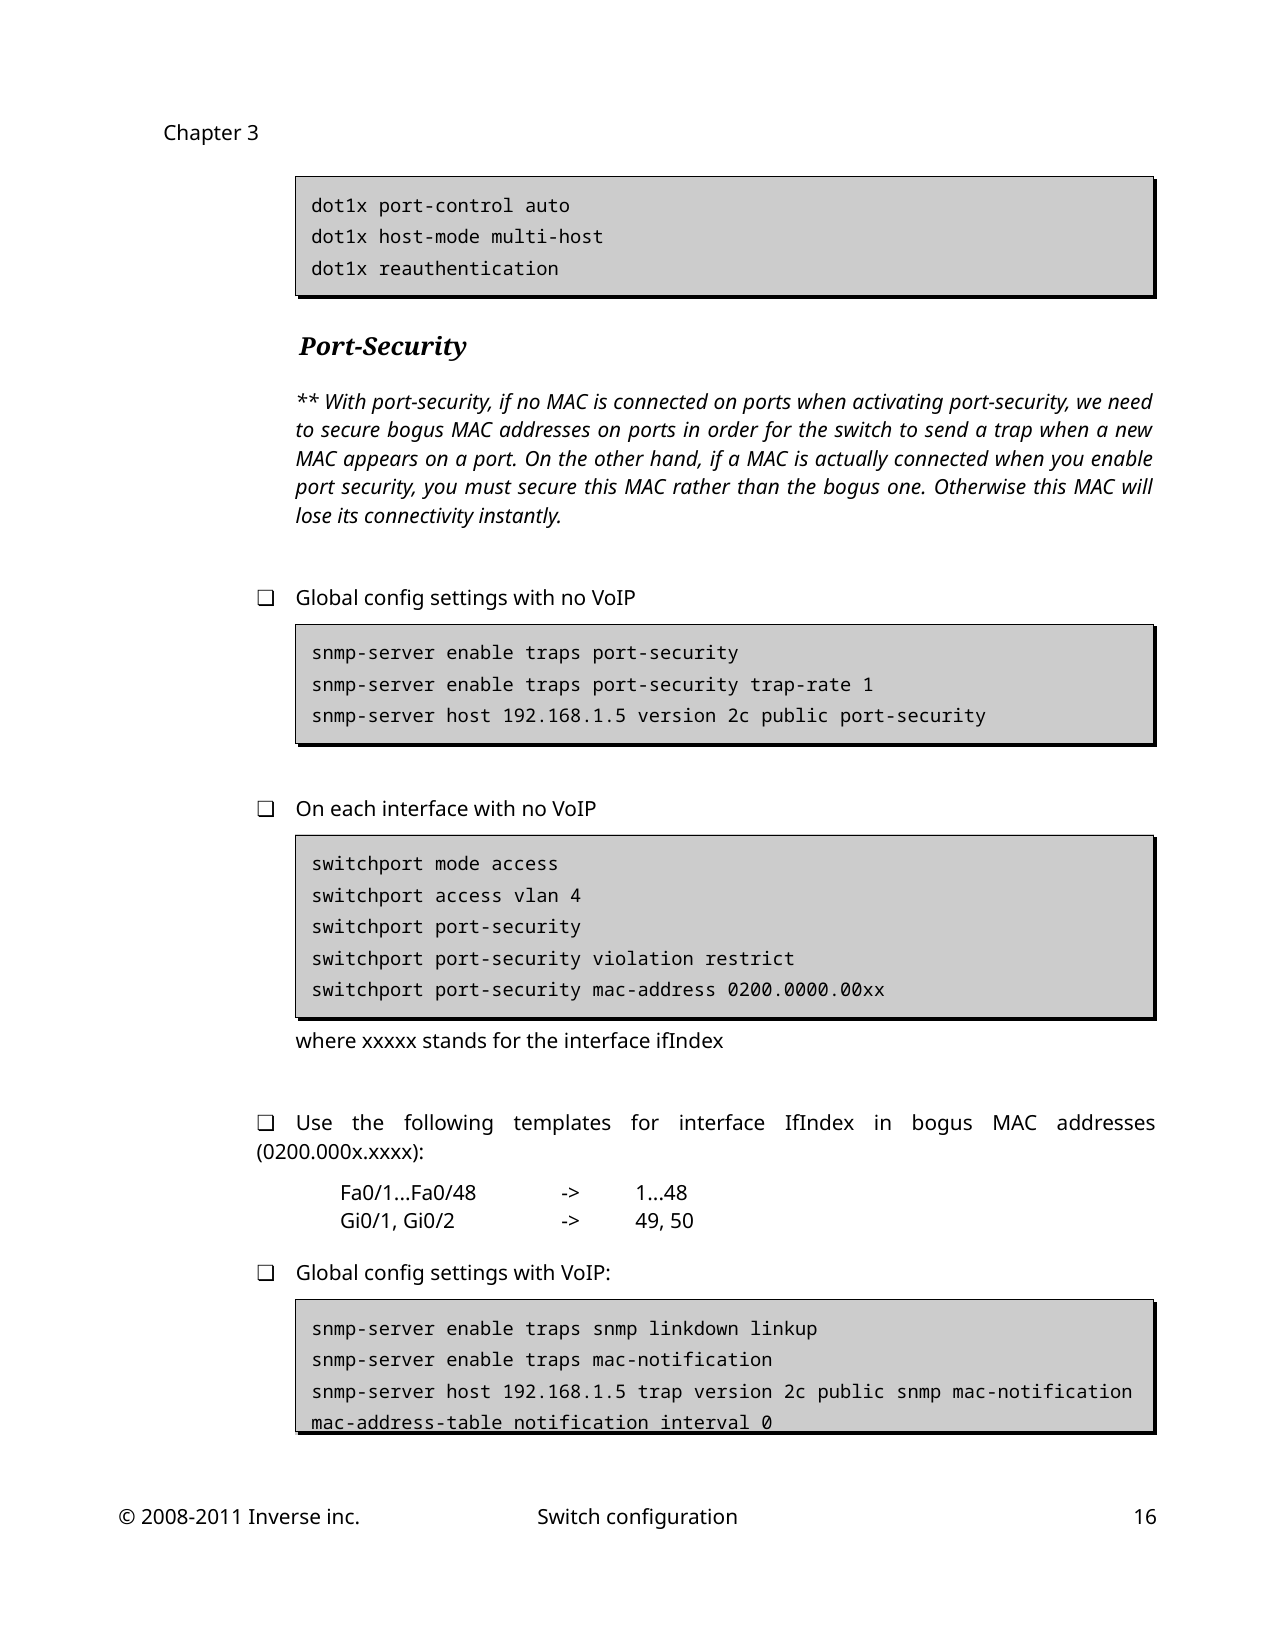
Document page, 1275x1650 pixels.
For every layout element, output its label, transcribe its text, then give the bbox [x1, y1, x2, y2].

text dot1x reauthentication [296, 239, 1153, 295]
list ❏ Global config settings with no VoIP [256, 583, 1157, 611]
text switchport port-security mac-address 0200.0000.00xx [296, 960, 1153, 1017]
subtitle Port-Security [262, 329, 1157, 362]
text ** With port-security, if no MAC is connected on ports when activating port-security, we need to secure bogus MAC addresses on ports in order for the switch to send a trap when a new MAC appears on a port. On the other hand, if a MAC is actually connected when you enable port security, you must secure this MAC rather than the bogus one. Otherwise this MAC will lose its connectivity instantly. [295, 387, 1157, 529]
list ❏ Use the following templates for interface IfIndex in bogus MAC addresses (0200.000x.xxxx): [256, 1108, 1157, 1165]
text snmp-server enable traps port-security [296, 625, 1153, 655]
text where xxxxx stands for the interface ifIndex [295, 1026, 1157, 1055]
list ❏ Global config settings with VoIP: [256, 1258, 1157, 1287]
text mac-address-table notification interval 0 [296, 1393, 1153, 1431]
text snmp-server host 192.168.1.5 trap version 2c public snmp mac-notification [296, 1362, 1153, 1393]
text switchport port-security [296, 897, 1153, 929]
text snmp-server host 192.168.1.5 version 2c public port-security [296, 687, 1153, 743]
text switchport port-security violation restrict [296, 929, 1153, 960]
text switchport mode access [296, 836, 1153, 866]
list Fa0/1...Fa0/48 -> 1...48 Gi0/1, Gi0/2 -> 49, 50 [302, 1178, 1157, 1234]
text dot1x port-control auto [296, 177, 1153, 207]
text snmp-server enable traps snmp linkdown linkup [296, 1300, 1153, 1331]
text snmp-server enable traps mac-notification [296, 1331, 1153, 1362]
text switchport access vlan 4 [296, 866, 1153, 897]
text snmp-server enable traps port-security trap-rate 1 [296, 655, 1153, 687]
text dot1x host-mode multi-host [296, 207, 1153, 239]
list ❏ On each interface with no VoIP [256, 794, 1157, 822]
